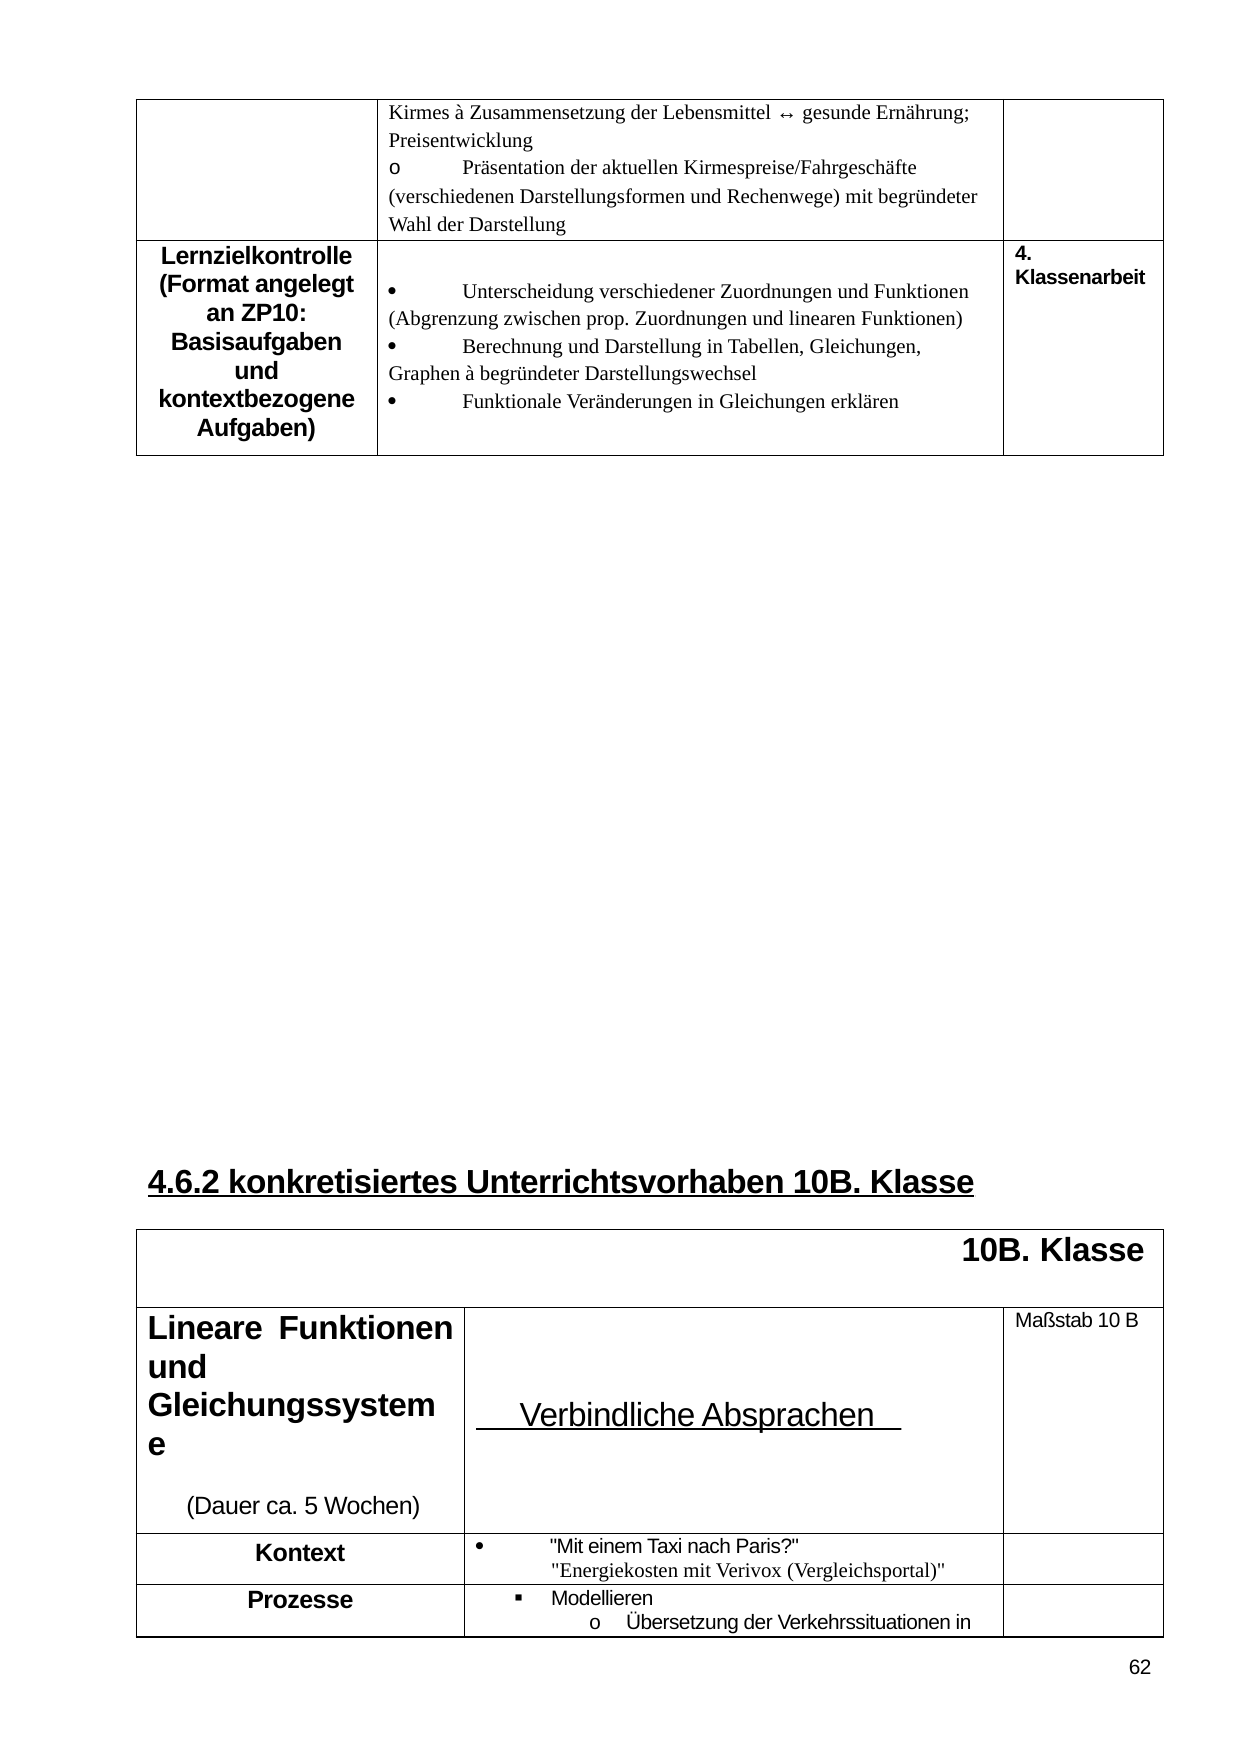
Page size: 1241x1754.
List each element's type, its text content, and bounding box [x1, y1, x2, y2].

table_cell Maßstab 10 B [1004, 1308, 1163, 1532]
table_cell Kirmes à Zusammensetzung der Lebensmittel ↔ gesunde Ernährung; Preisentwicklung Präsentation der aktuellen Kirmespreise/Fahrgeschäfte (verschiedenen Darstellungsformen und Rechenwege) mit begründeter Wahl der Darstellung [378, 100, 1003, 240]
table_cell [1004, 100, 1163, 240]
table_cell Prozesse [137, 1585, 464, 1636]
table_cell 4. Klassenarbeit [1004, 241, 1163, 454]
table_cell Lineare Funktionen und Gleichungssysteme (Dauer ca. 5 Wochen) [137, 1308, 464, 1532]
table_cell [1004, 1534, 1163, 1584]
table_header 10B. Klasse [137, 1230, 1163, 1307]
text 4.6.2 konkretisiertes Unterrichtsvorhaben 10B. Klasse [148, 1162, 1152, 1200]
table_cell Modellieren Übersetzung der Verkehrssituationen in [465, 1585, 1003, 1636]
table_cell [1004, 1585, 1163, 1636]
table_cell Verbindliche Absprachen [465, 1308, 1003, 1532]
table_cell Unterscheidung verschiedener Zuordnungen und Funktionen (Abgrenzung zwischen prop. Zuordnungen und linearen Funktionen) Berechnung und Darstellung in Tabellen, Gleichungen, Graphen à begründeter Darstellungswechsel Funktionale Veränderungen in Gleichungen erklären [378, 241, 1003, 454]
table_cell [137, 100, 377, 240]
table_cell "Mit einem Taxi nach Paris?" "Energiekosten mit Verivox (Vergleichsportal)" [465, 1534, 1003, 1584]
table_cell Lernzielkontrolle (Format angelegt an ZP10: Basisaufgaben und kontextbezogene Aufgaben) [137, 241, 377, 454]
table_cell Kontext [137, 1534, 464, 1584]
